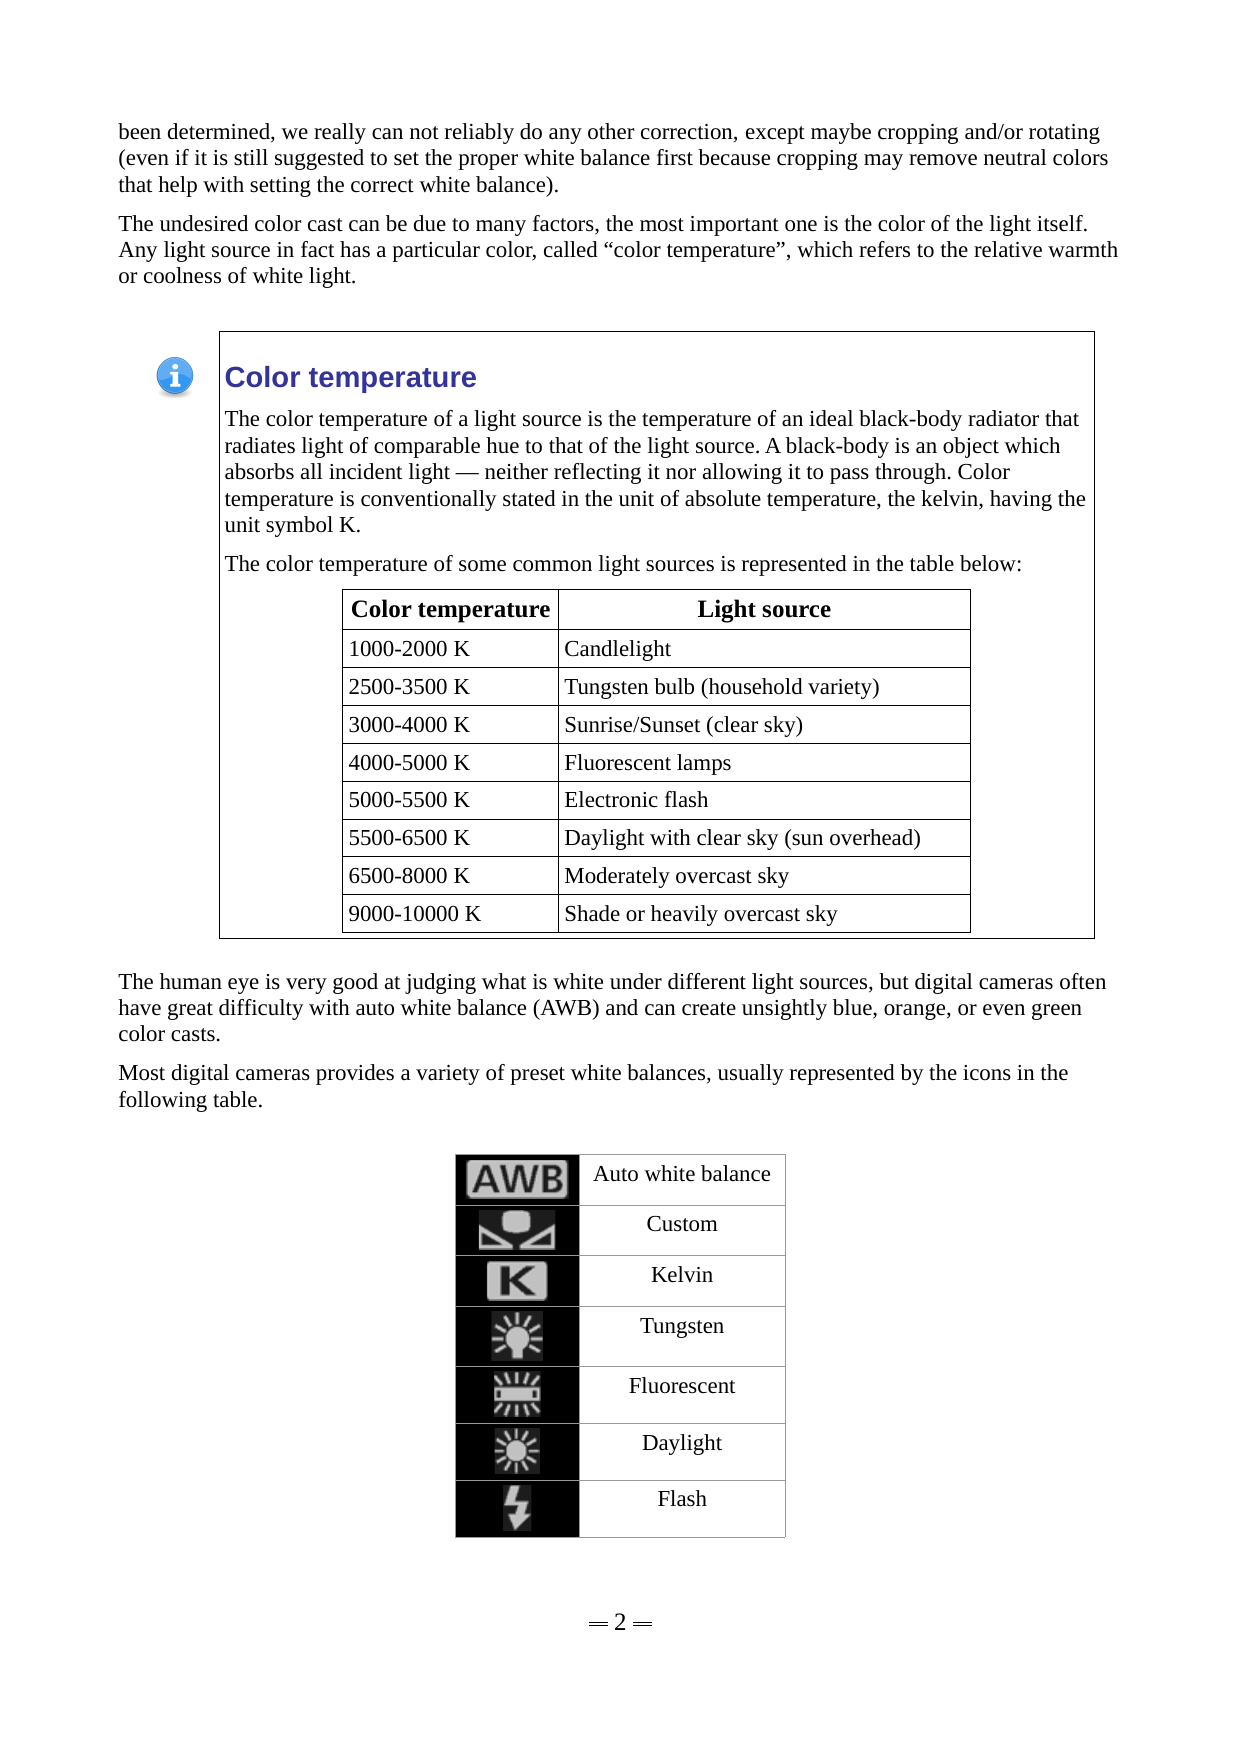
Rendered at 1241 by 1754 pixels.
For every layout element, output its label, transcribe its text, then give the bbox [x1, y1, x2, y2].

table_cell Moderately overcast sky [559, 857, 970, 894]
picture [494, 1428, 540, 1474]
table_cell Flash [580, 1481, 785, 1537]
table_cell Fluorescent [580, 1367, 785, 1423]
table_header Color temperature The color temperature of a light source is the temperature of an ideal black-body radiator that radiates light of comparable hue to that of the light source. A black-body is an object which absorbs all incident light — neither reflecting it nor allowing it to pass through. Color temperature is conventionally stated in the unit of absolute temperature, the kelvin, having the unit symbol K. The color temperature of some common light sources is represented in the table below: [220, 332, 1094, 938]
text been determined, we really can not reliably do any other correction, except maybe cropping and/or rotating (even if it is still suggested to set the proper white balance first because cropping may remove neutral colors that help with setting the correct white balance). [118, 118, 1122, 197]
table_cell 4000-5000 K [343, 744, 558, 781]
text The undesired color cast can be due to many factors, the most important one is the color of the light itself. Any light source in fact has a particular color, called “color temperature”, which refers to the relative warmth or coolness of white light. [118, 210, 1122, 289]
table_cell 6500-8000 K [343, 857, 558, 894]
picture [478, 1210, 556, 1250]
table_cell 5500-6500 K [343, 820, 558, 856]
table_cell Shade or heavily overcast sky [559, 895, 970, 932]
table_header Light source [559, 590, 970, 629]
table_cell [456, 1424, 579, 1480]
table_header Auto white balance [580, 1155, 785, 1205]
table_cell 5000-5500 K [343, 782, 558, 818]
table_header Color temperature [343, 590, 558, 629]
table_cell 9000-10000 K [343, 895, 558, 932]
table_header [149, 331, 219, 938]
table_cell 2500-3500 K [343, 668, 558, 705]
text The human eye is very good at judging what is white under different light sources, but digital cameras often have great difficulty with auto white balance (AWB) and can create unsightly blue, orange, or even green color casts. [118, 968, 1122, 1047]
picture [491, 1311, 543, 1361]
table_cell Custom [580, 1206, 785, 1255]
picture [493, 1371, 541, 1417]
table_cell [456, 1206, 579, 1255]
table_cell [456, 1307, 579, 1366]
table_cell 1000-2000 K [343, 630, 558, 667]
table_cell [456, 1256, 579, 1306]
table_cell Electronic flash [559, 782, 970, 818]
table_cell 3000-4000 K [343, 706, 558, 743]
picture [503, 1485, 532, 1531]
table_header [456, 1155, 579, 1205]
table_cell Tungsten bulb (household variety) [559, 668, 970, 705]
picture [154, 357, 195, 398]
table_cell Sunrise/Sunset (clear sky) [559, 706, 970, 743]
text Most digital cameras provides a variety of preset white balances, usually represented by the icons in the following table. [118, 1059, 1122, 1112]
picture [465, 1160, 569, 1199]
table_cell Daylight with clear sky (sun overhead) [559, 820, 970, 856]
table_cell [456, 1481, 579, 1537]
table_cell Kelvin [580, 1256, 785, 1306]
table_cell Fluorescent lamps [559, 744, 970, 781]
table_cell Daylight [580, 1424, 785, 1480]
picture [486, 1261, 548, 1301]
table_cell Tungsten [580, 1307, 785, 1366]
table_cell Candlelight [559, 630, 970, 667]
table_cell [456, 1367, 579, 1423]
